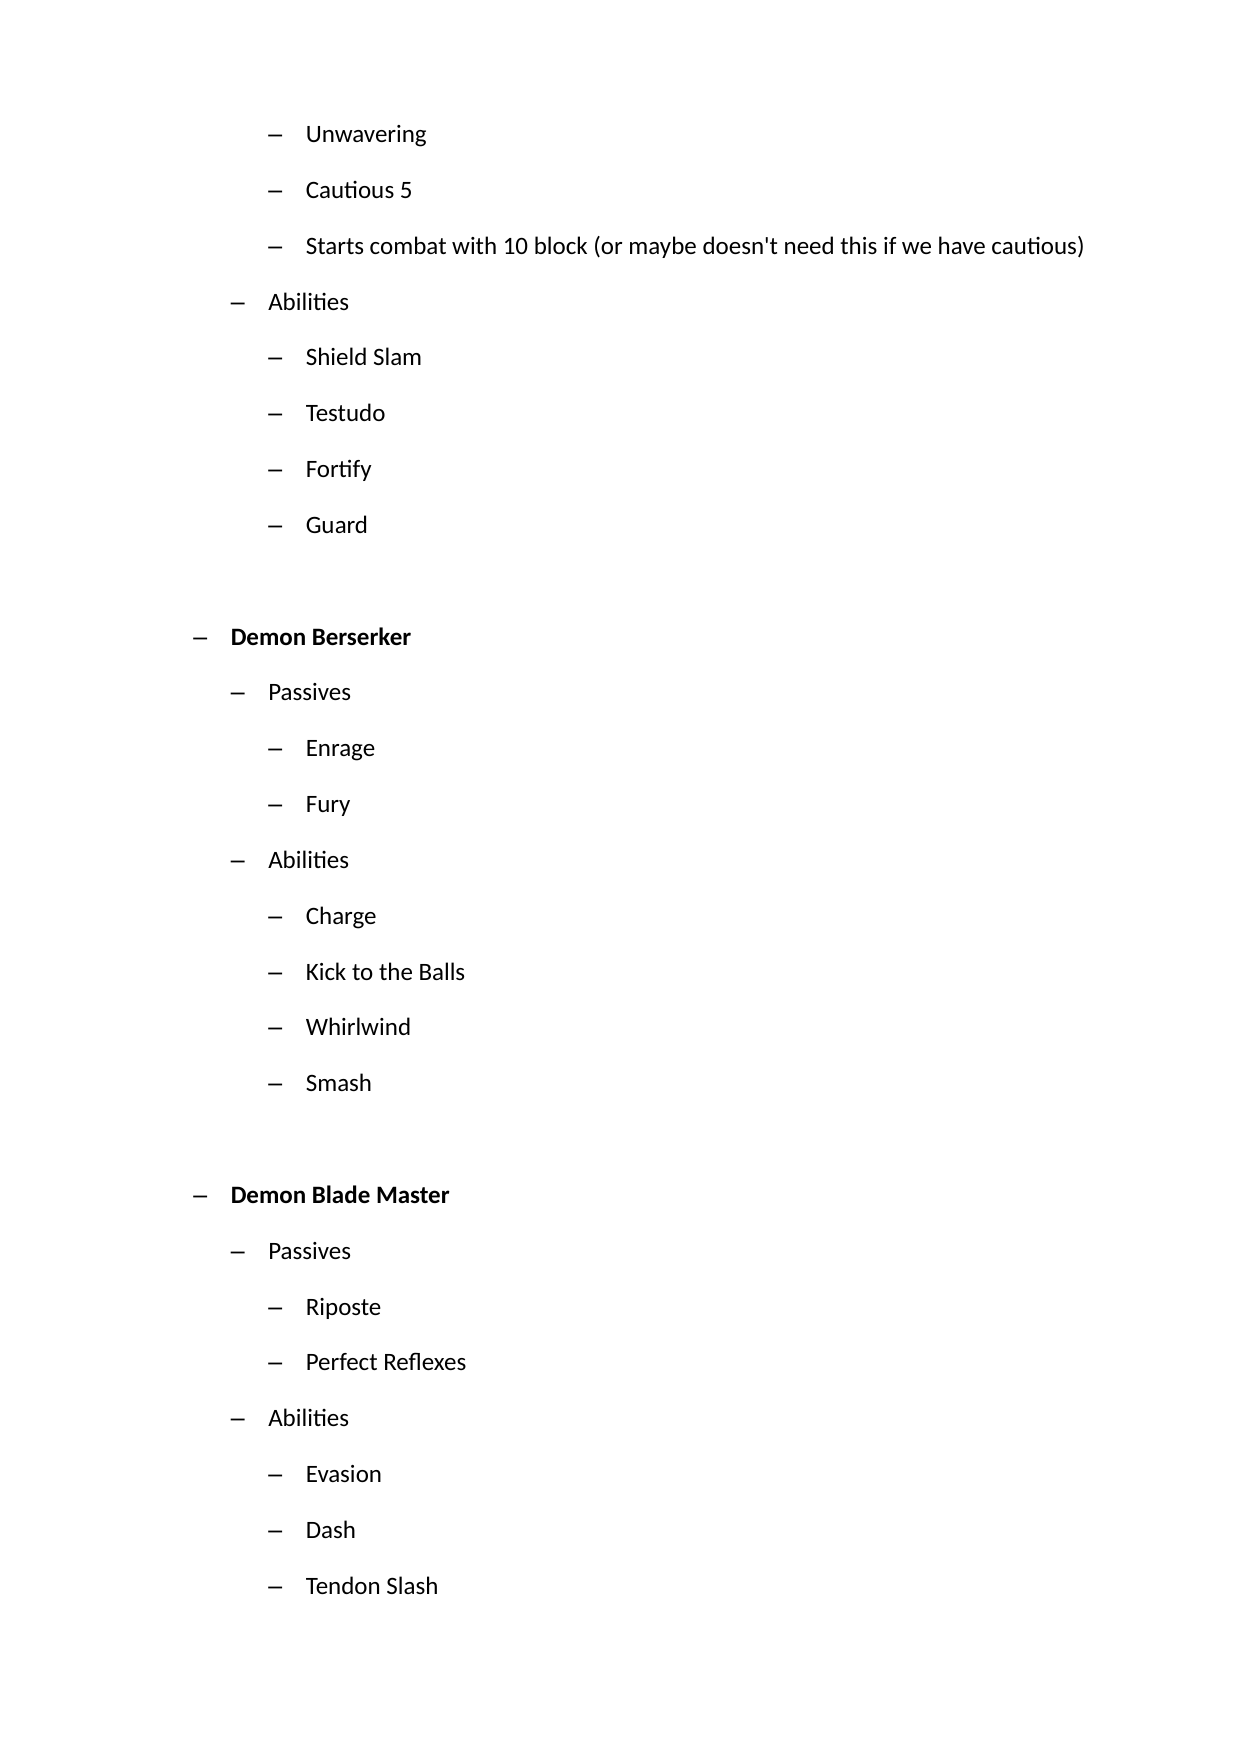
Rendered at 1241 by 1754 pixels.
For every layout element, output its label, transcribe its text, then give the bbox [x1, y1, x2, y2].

list Evasion [268, 1458, 1122, 1489]
list Whirlwind [268, 1011, 1122, 1042]
list Tendon Slash [268, 1570, 1122, 1600]
list Abilities [231, 286, 1122, 316]
list Abilities [231, 1402, 1122, 1433]
list Kick to the Balls [268, 956, 1122, 986]
list Testudo [268, 397, 1122, 428]
list Shield Slam [268, 341, 1122, 372]
list Starts combat with 10 block (or maybe doesn't need this if we have cautious) [268, 230, 1122, 260]
list Demon Berserker [193, 621, 1122, 651]
list Dash [268, 1514, 1122, 1544]
list Charge [268, 900, 1122, 930]
list Fortify [268, 453, 1122, 484]
list Cautious 5 [268, 174, 1122, 204]
list Perfect Reflexes [268, 1346, 1122, 1377]
list Fury [268, 788, 1122, 819]
list Abilities [231, 844, 1122, 874]
list Smash [268, 1067, 1122, 1098]
list Enrage [268, 732, 1122, 763]
list Demon Blade Master [193, 1179, 1122, 1209]
list Guard [268, 509, 1122, 539]
list Passives [231, 676, 1122, 707]
list Passives [231, 1235, 1122, 1265]
list Unwavering [268, 118, 1122, 149]
list Riposte [268, 1291, 1122, 1321]
